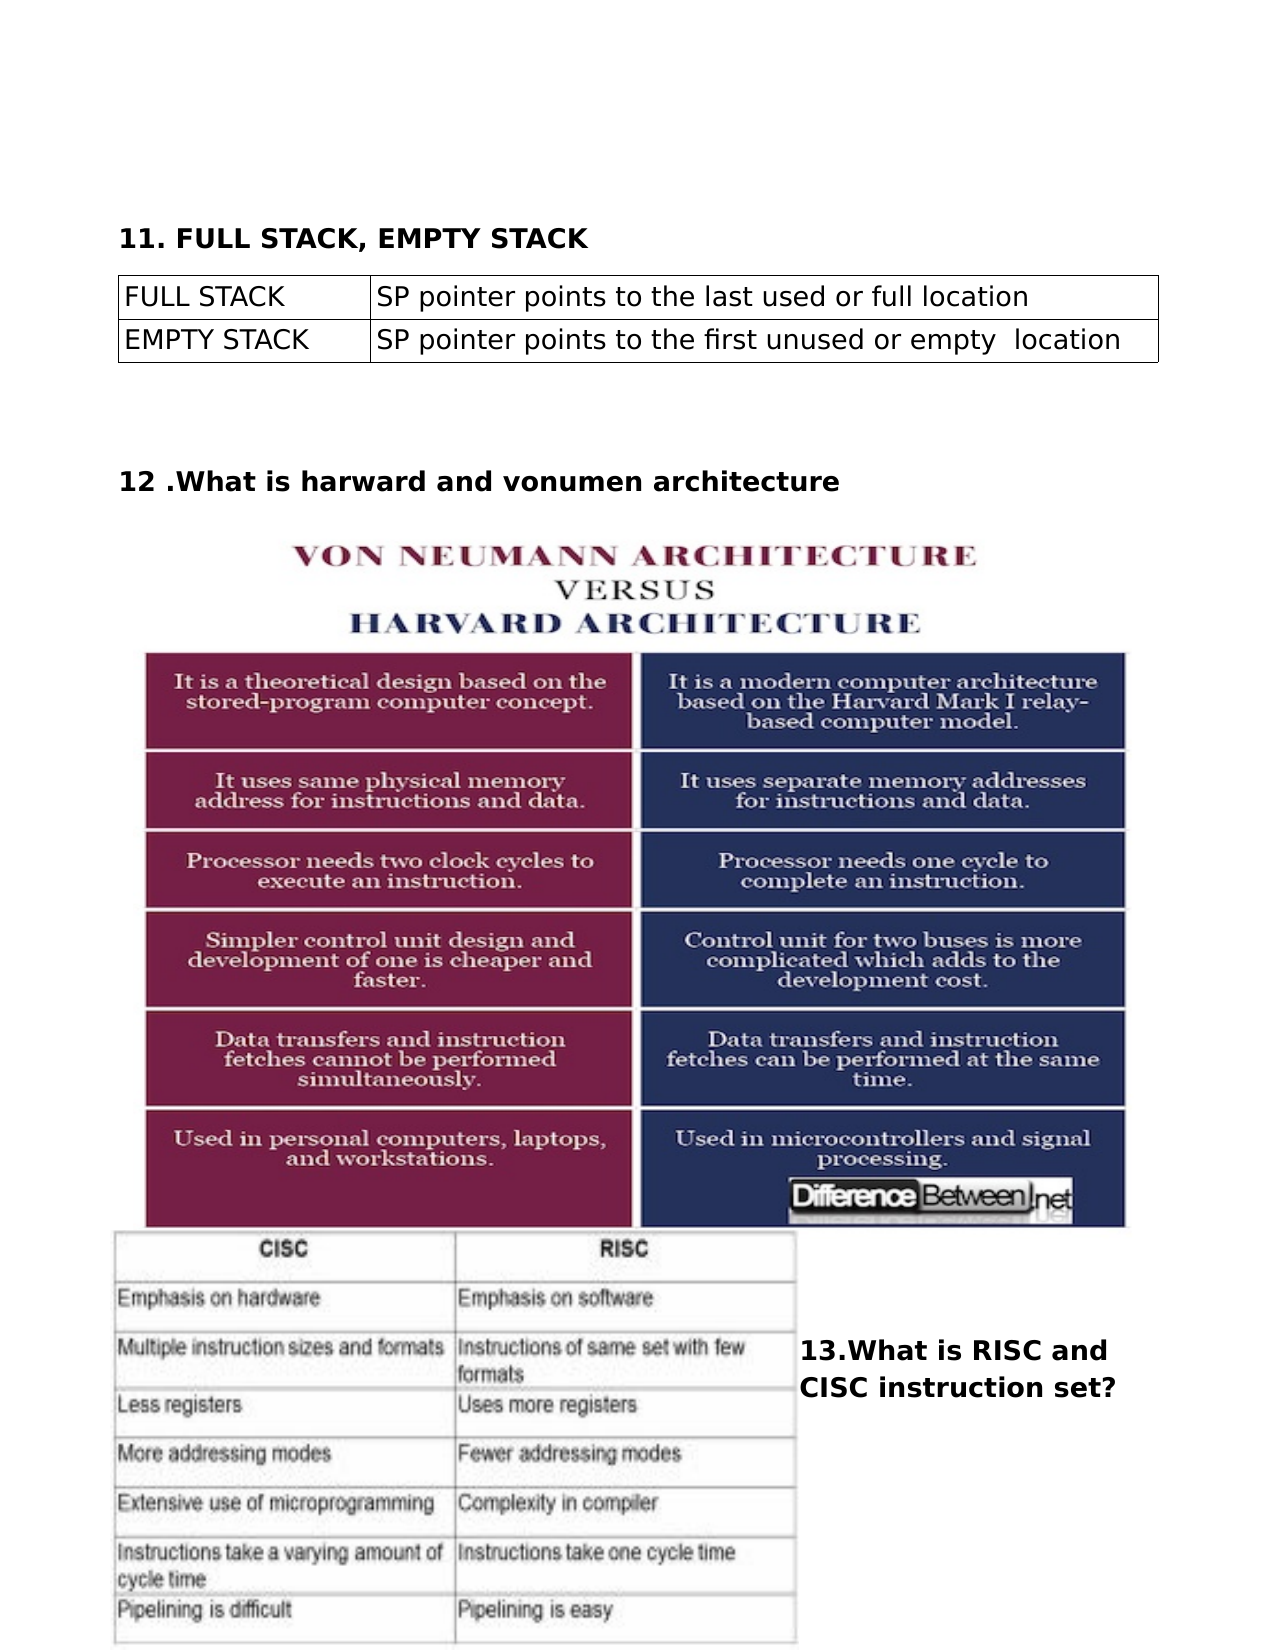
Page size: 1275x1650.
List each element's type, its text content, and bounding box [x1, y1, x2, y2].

table_header FULL STACK [119, 276, 370, 318]
table_cell EMPTY STACK [119, 320, 370, 362]
text 12 .What is harward and vonumen architecture [118, 466, 1157, 498]
picture [110, 518, 1143, 1650]
text 13.What is RISC and CISC instruction set? [799, 1335, 1157, 1404]
table_header SP pointer points to the last used or full location [371, 276, 1158, 318]
text 11. FULL STACK, EMPTY STACK [118, 223, 1157, 254]
table_cell SP pointer points to the first unused or empty location [371, 320, 1158, 362]
